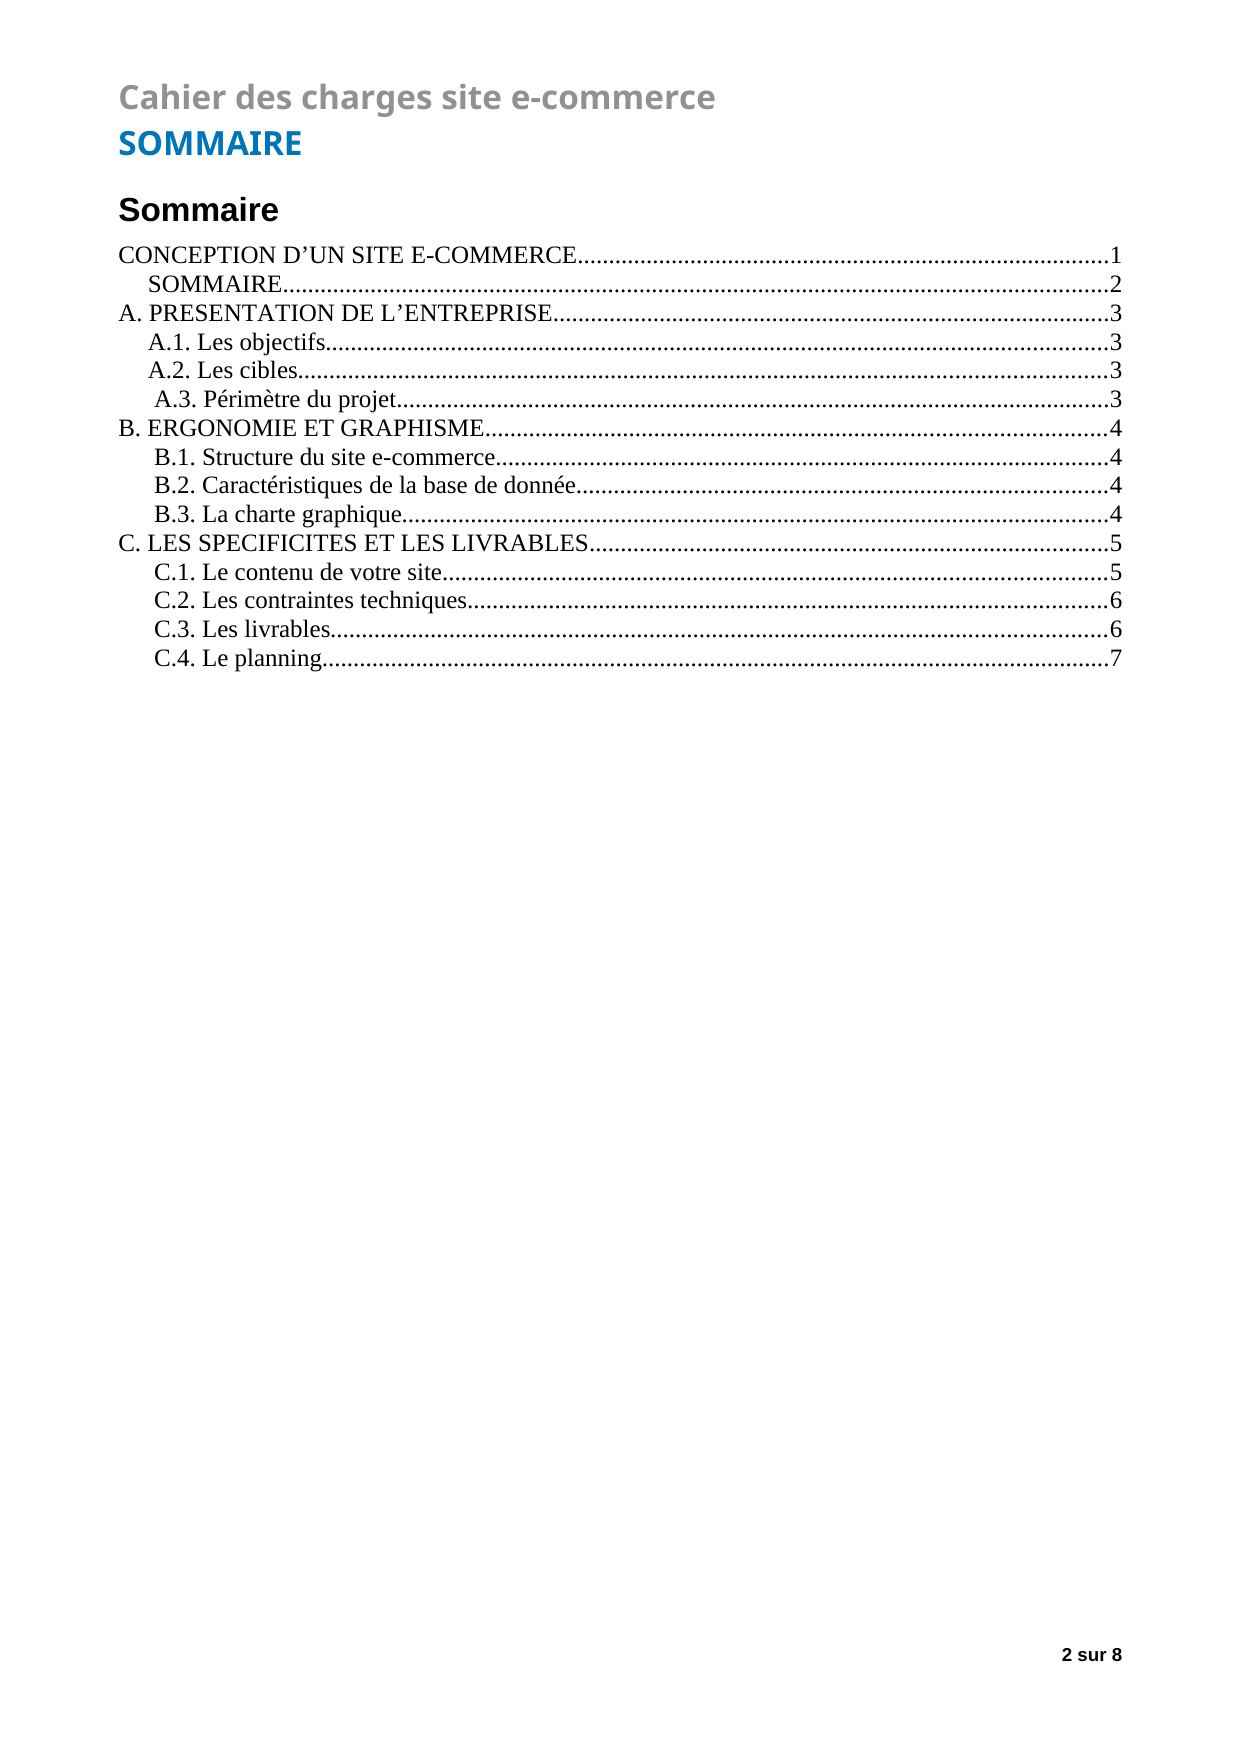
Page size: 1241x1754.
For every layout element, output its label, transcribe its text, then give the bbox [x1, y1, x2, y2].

text B. ERGONOMIE ET GRAPHISME 4 [118, 413, 1122, 442]
subtitle Sommaire [118, 190, 1122, 228]
text C. LES SPECIFICITES ET LES LIVRABLES 5 [118, 528, 1122, 557]
text SOMMAIRE 2 [148, 269, 1122, 298]
text B.2. Caractéristiques de la base de donnée 4 [148, 471, 1122, 499]
subtitle SOMMAIRE [118, 119, 1122, 165]
text A.3. Périmètre du projet 3 [148, 384, 1122, 413]
text CONCEPTION D’UN SITE E-COMMERCE 1 [118, 241, 1122, 269]
text C.3. Les livrables 6 [148, 614, 1122, 643]
text A.2. Les cibles 3 [148, 356, 1122, 384]
text C.1. Le contenu de votre site 5 [148, 557, 1122, 586]
text B.3. La charte graphique 4 [148, 499, 1122, 528]
text A.1. Les objectifs 3 [148, 327, 1122, 356]
text A. PRESENTATION DE L’ENTREPRISE 3 [118, 298, 1122, 327]
text C.4. Le planning 7 [148, 643, 1122, 672]
text B.1. Structure du site e-commerce 4 [148, 442, 1122, 471]
text C.2. Les contraintes techniques 6 [148, 586, 1122, 614]
